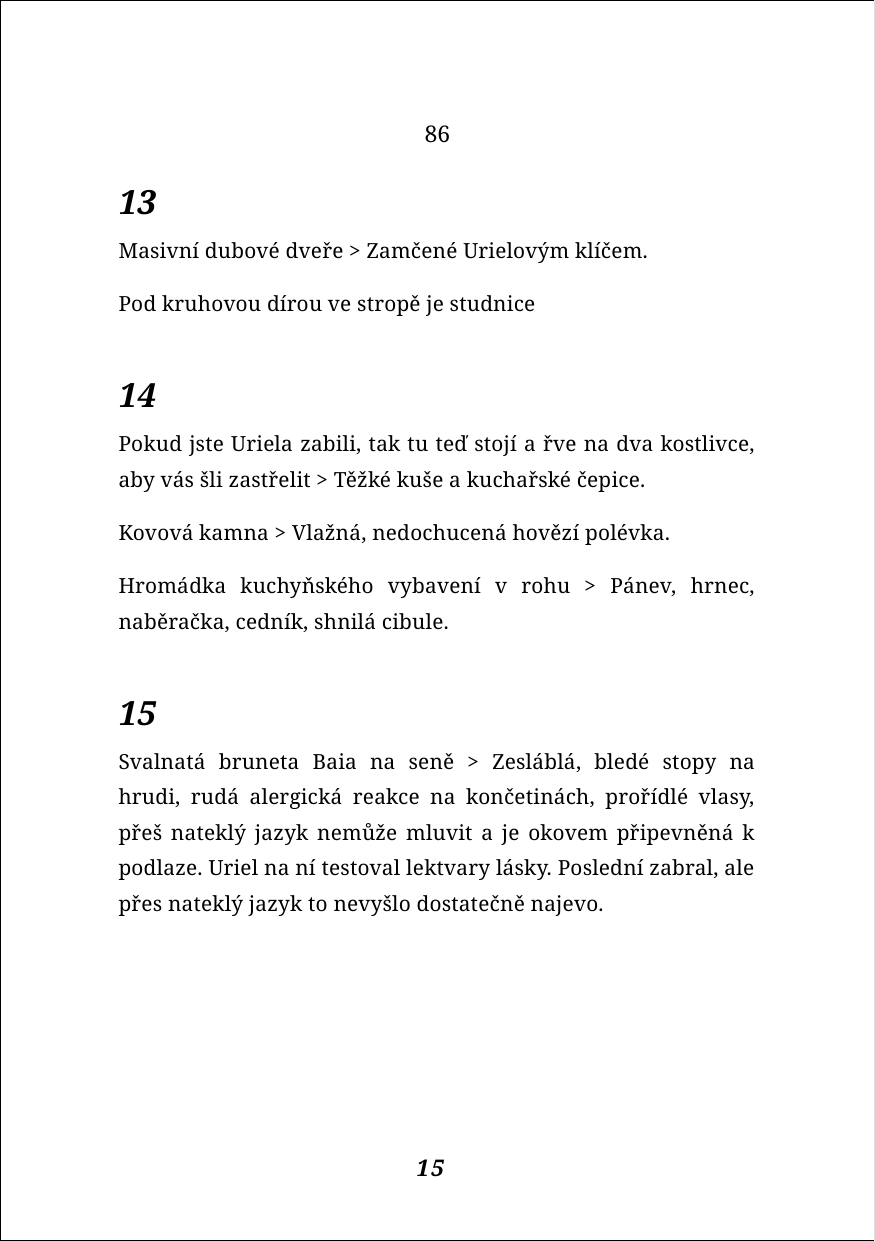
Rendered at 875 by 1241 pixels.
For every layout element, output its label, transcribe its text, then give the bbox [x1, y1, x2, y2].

subtitle 13 [118, 179, 756, 224]
text Hromádka kuchyňského vybavení v rohu > Pánev, hrnec, naběračka, cedník, shnilá cibule. [118, 571, 756, 635]
text Masivní dubové dveře > Zamčené Urielovým klíčem. [118, 236, 756, 264]
subtitle 15 [118, 690, 756, 735]
text Svalnatá bruneta Baia na seně > Zesláblá, bledé stopy na hrudi, rudá alergická reakce na končetinách, prořídlé vlasy, přeš nateklý jazyk nemůže mluvit a je okovem připevněná k podlaze. Uriel na ní testoval lektvary lásky. Poslední zabral, ale přes nateklý jazyk to nevyšlo dostatečně najevo. [118, 747, 756, 917]
text Pokud jste Uriela zabili, tak tu teď stojí a řve na dva kostlivce, aby vás šli zastřelit > Těžké kuše a kuchařské čepice. [118, 429, 756, 493]
subtitle 14 [118, 372, 756, 418]
text Pod kruhovou dírou ve stropě je studnice [118, 289, 756, 318]
text Kovová kamna > Vlažná, nedochucená hovězí polévka. [118, 518, 756, 547]
